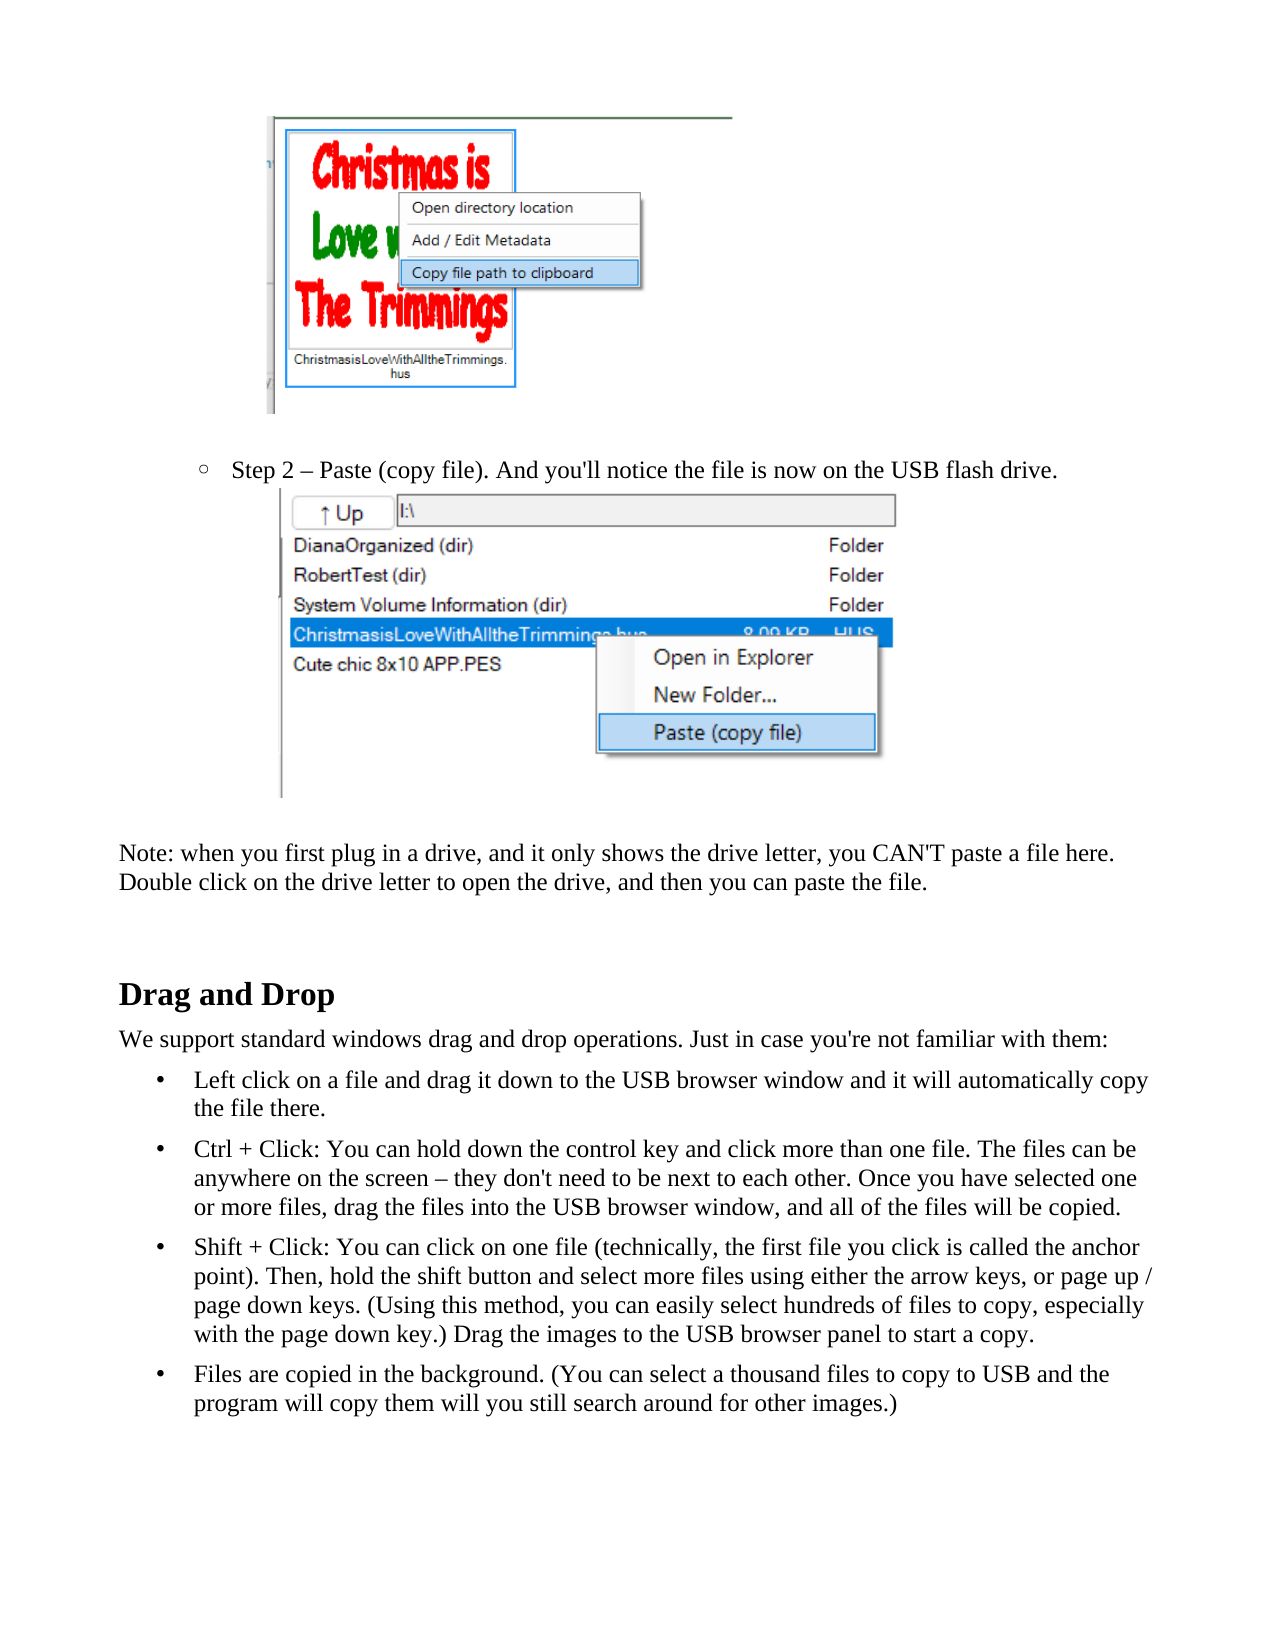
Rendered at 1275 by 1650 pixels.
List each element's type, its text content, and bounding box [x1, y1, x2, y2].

picture [278, 488, 901, 798]
list Left click on a file and drag it down to the USB browser window and it will automatically copy the file there. [156, 1065, 1156, 1122]
subtitle Drag and Drop [118, 974, 1156, 1012]
list Ctrl + Click: You can hold down the control key and click more than one file. The files can be anywhere on the screen – they don't need to be next to each other. Once you have selected one or more files, drag the files into the USB browser window, and all of the files will be copied. [156, 1134, 1156, 1221]
text We support standard windows drag and drop operations. Just in case you're not familiar with them: [118, 1024, 1156, 1053]
list Files are copied in the background. (You can select a thousand files to copy to USB and the program will copy them will you still search around for other images.) [156, 1359, 1156, 1417]
list Shift + Click: You can click on one file (technically, the first file you click is called the anchor point). Then, hold the shift button and select more files using either the arrow keys, or page up / page down keys. (Using this method, you can easily select hundreds of files to copy, especially with the page down key.) Drag the images to the USB browser panel to start a copy. [156, 1232, 1156, 1347]
picture [266, 116, 733, 414]
list Step 2 – Paste (copy file). And you'll notice the file is now on the USB flash drive. [193, 455, 1156, 483]
text Note: when you first plug in a drive, and it only shows the drive letter, you CAN'T paste a file here. Double click on the drive letter to open the drive, and then you can paste the file. [118, 838, 1156, 896]
